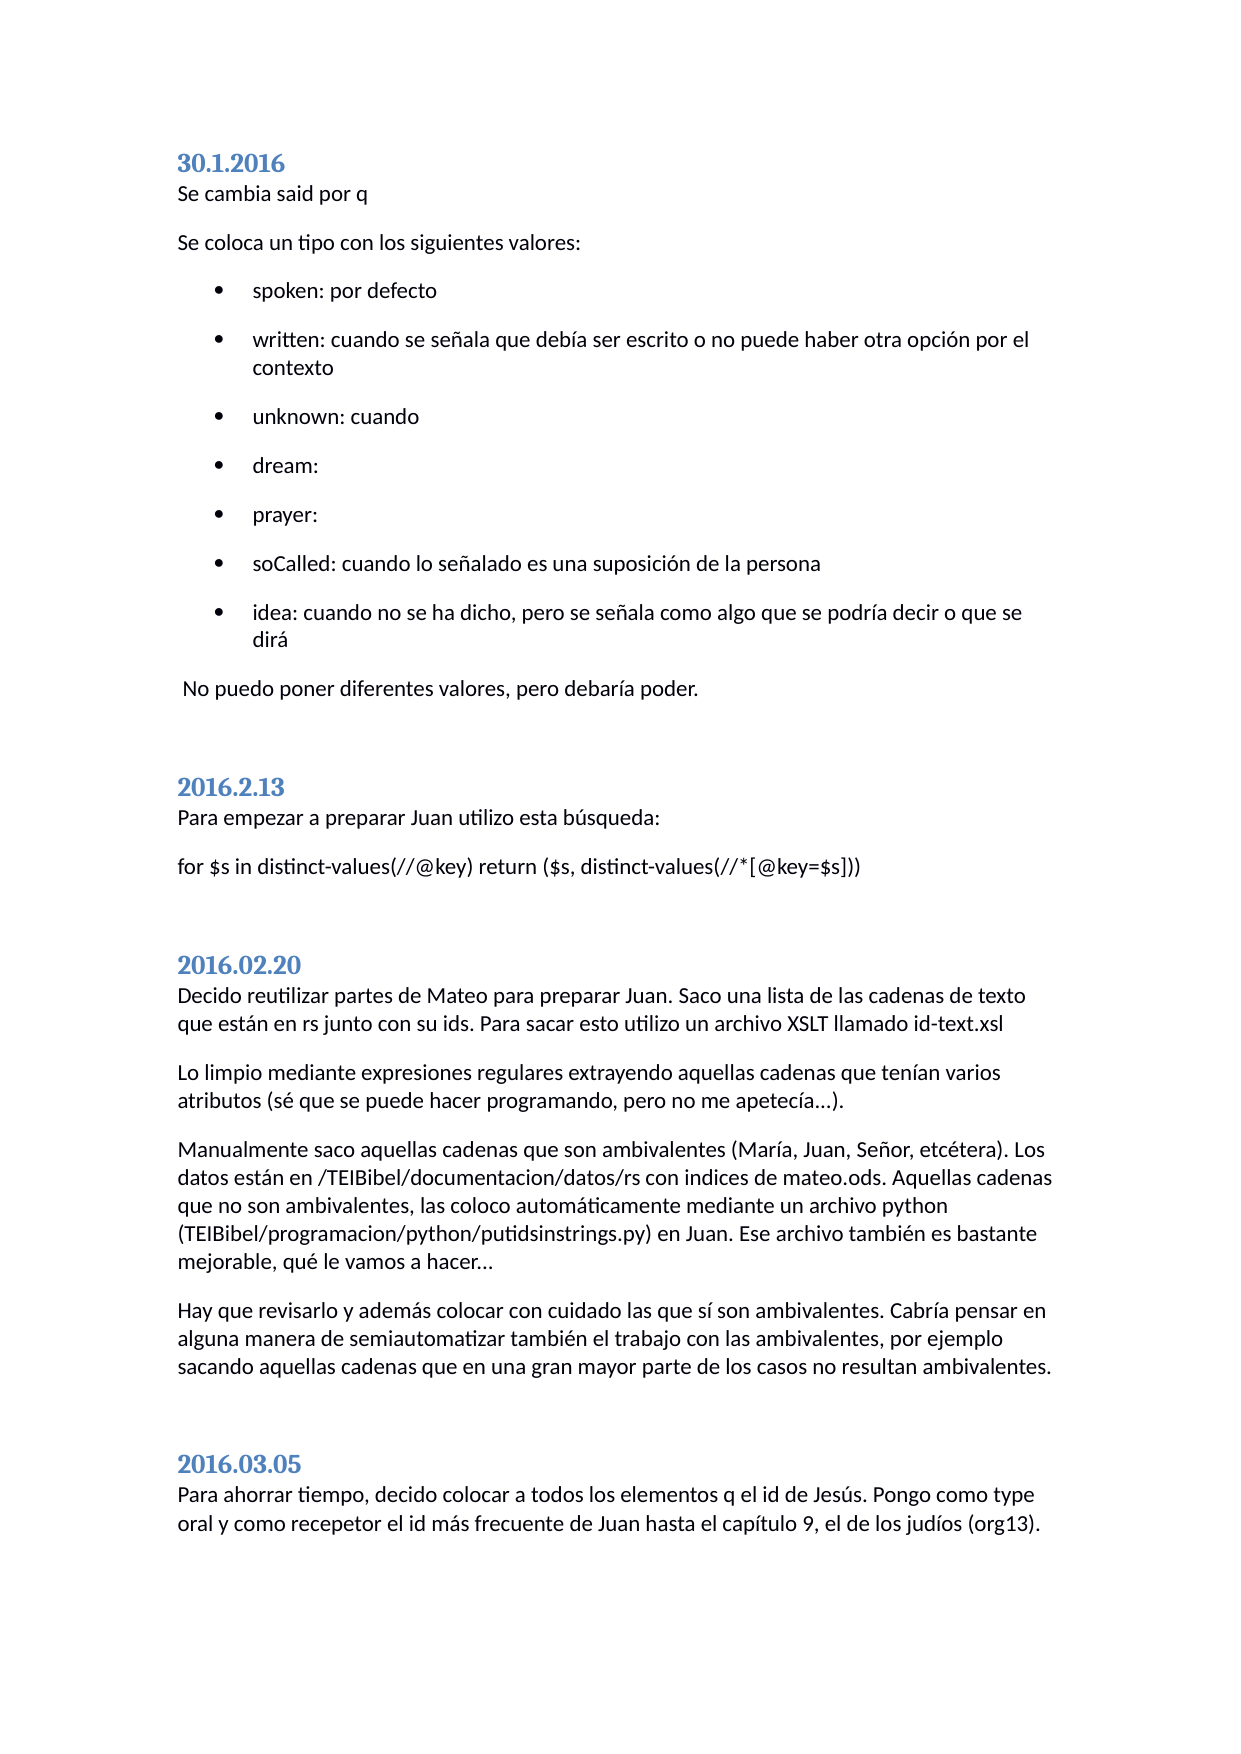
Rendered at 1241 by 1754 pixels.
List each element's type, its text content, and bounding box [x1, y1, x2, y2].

subtitle 2016.03.05 [177, 1449, 1063, 1481]
list prayer: [215, 500, 1063, 528]
list soCalled: cuando lo señalado es una suposición de la persona [215, 549, 1063, 577]
subtitle 30.1.2016 [177, 148, 1063, 179]
text Para ahorrar tiempo, decido colocar a todos los elementos q el id de Jesús. Pongo como type oral y como recepetor el id más frecuente de Juan hasta el capítulo 9, el de los judíos (org13). [177, 1481, 1063, 1537]
list idea: cuando no se ha dicho, pero se señala como algo que se podría decir o que se dirá [215, 598, 1063, 654]
list dream: [215, 451, 1063, 479]
text Se coloca un tipo con los siguientes valores: [177, 228, 1063, 256]
text Hay que revisarlo y además colocar con cuidado las que sí son ambivalentes. Cabría pensar en alguna manera de semiautomatizar también el trabajo con las ambivalentes, por ejemplo sacando aquellas cadenas que en una gran mayor parte de los casos no resultan ambivalentes. [177, 1296, 1063, 1380]
text Para empezar a preparar Juan utilizo esta búsqueda: [177, 803, 1063, 831]
list written: cuando se señala que debía ser escrito o no puede haber otra opción por el contexto [215, 325, 1063, 381]
text Manualmente saco aquellas cadenas que son ambivalentes (María, Juan, Señor, etcétera). Los datos están en /TEIBibel/documentacion/datos/rs con indices de mateo.ods. Aquellas cadenas que no son ambivalentes, las coloco automáticamente mediante un archivo python (TEIBibel/programacion/python/putidsinstrings.py) en Juan. Ese archivo también es bastante mejorable, qué le vamos a hacer... [177, 1135, 1063, 1275]
list spoken: por defecto [215, 276, 1063, 304]
text Decido reutilizar partes de Mateo para preparar Juan. Saco una lista de las cadenas de texto que están en rs junto con su ids. Para sacar esto utilizo un archivo XSLT llamado id-text.xsl [177, 981, 1063, 1037]
list unknown: cuando [215, 402, 1063, 430]
subtitle 2016.02.20 [177, 950, 1063, 981]
text No puedo poner diferentes valores, pero debaría poder. [177, 674, 1063, 702]
subtitle 2016.2.13 [177, 772, 1063, 803]
text for $s in distinct-values(//@key) return ($s, distinct-values(//*[@key=$s])) [177, 852, 1063, 880]
text Lo limpio mediante expresiones regulares extrayendo aquellas cadenas que tenían varios atributos (sé que se puede hacer programando, pero no me apetecía...). [177, 1058, 1063, 1114]
text Se cambia said por q [177, 179, 1063, 207]
